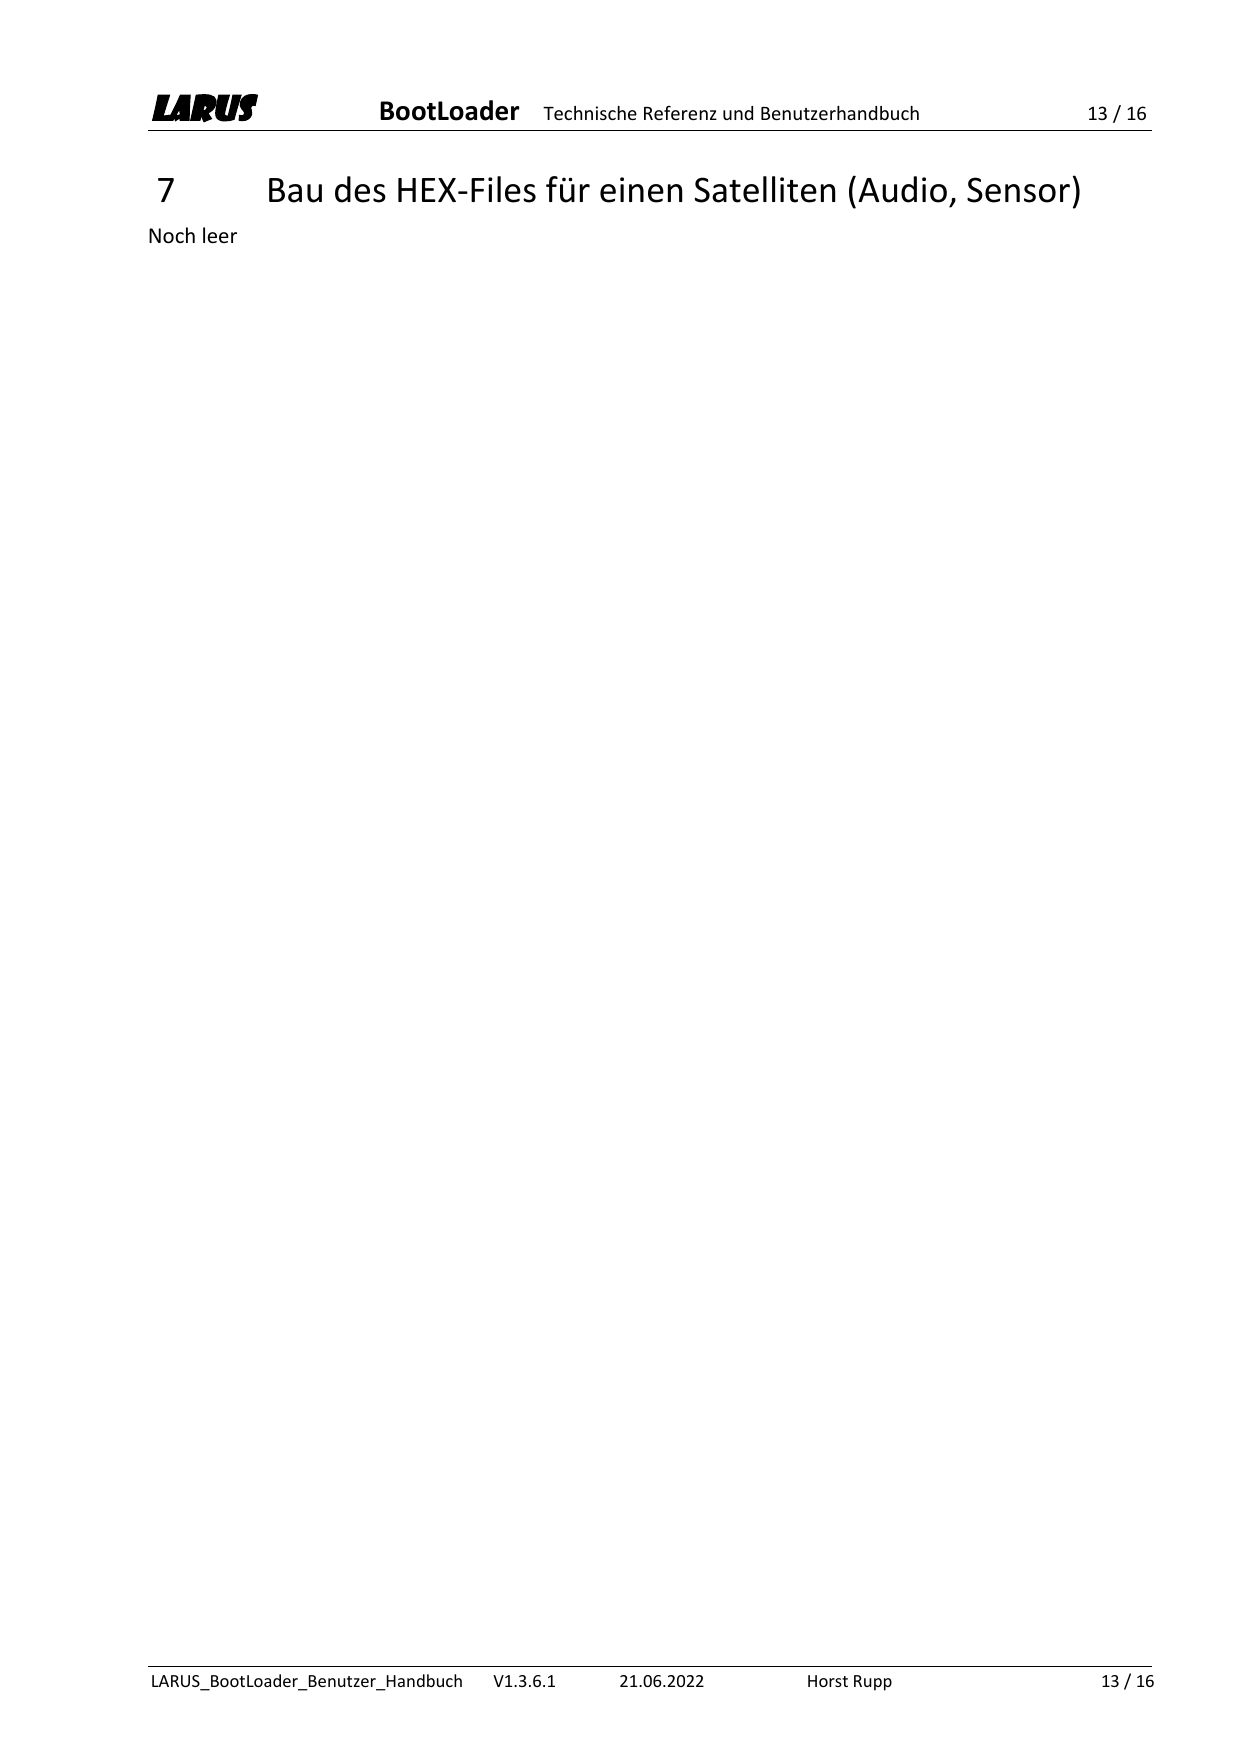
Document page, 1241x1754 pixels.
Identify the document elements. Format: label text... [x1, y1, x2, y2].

subtitle Bau des HEX-Files für einen Satelliten (Audio, Sensor) [148, 166, 1128, 212]
text Noch leer [148, 221, 1152, 249]
